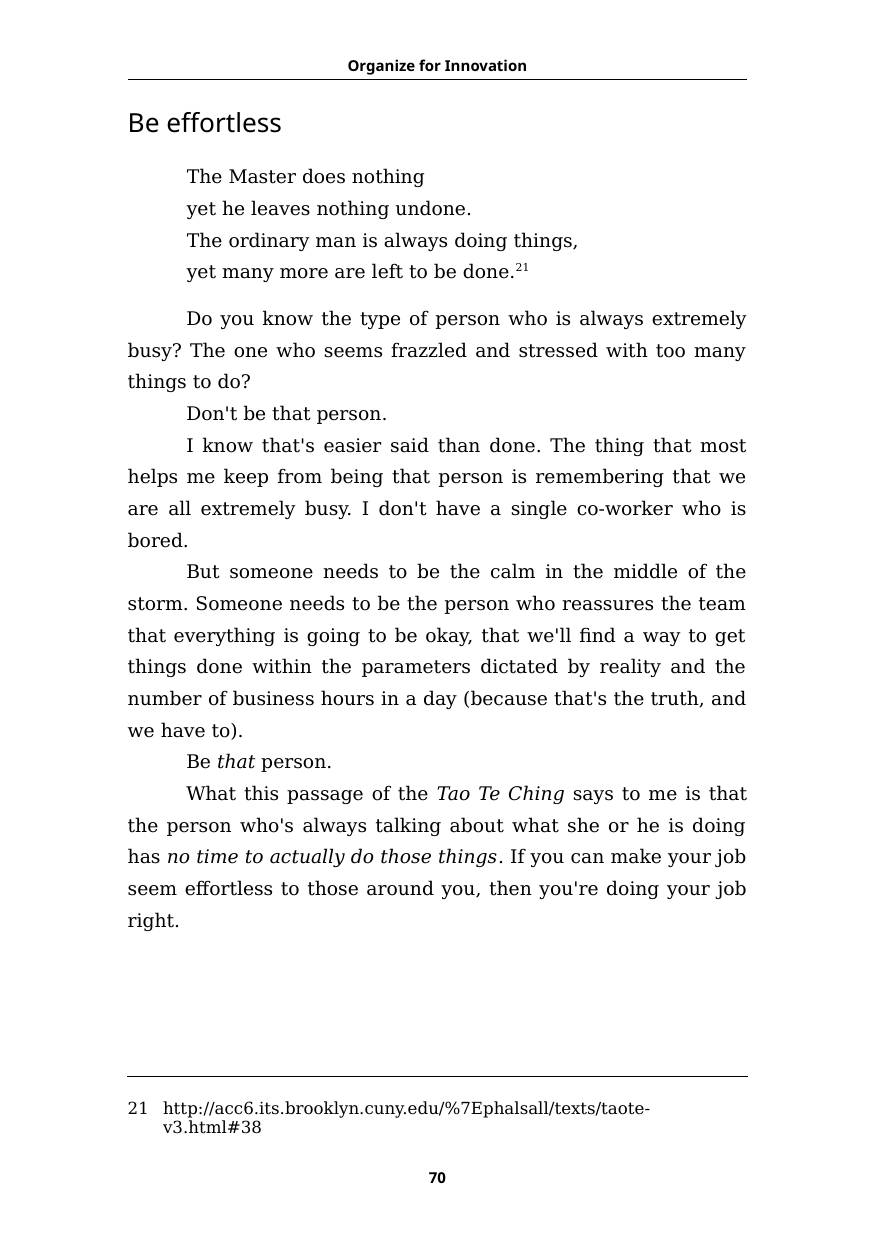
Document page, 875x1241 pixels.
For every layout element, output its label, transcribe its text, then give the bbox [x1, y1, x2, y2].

text The Master does nothing yet he leaves nothing undone. The ordinary man is always doing things, yet many more are left to be done. [187, 167, 688, 283]
text Be that person. [127, 752, 747, 773]
subtitle Be effortless [127, 109, 747, 139]
text http://acc6.its.brooklyn.cuny.edu/%7Ephalsall/texts/taote-v3.html#38 [127, 1099, 747, 1138]
text I know that's easier said than done. The thing that most helps me keep from being that person is remembering that we are all extremely busy. I don't have a single co-worker who is bored. [127, 435, 747, 552]
text But someone needs to be the calm in the middle of the storm. Someone needs to be the person who reassures the team that everything is going to be okay, that we'll find a way to get things done within the parameters dictated by reality and the number of business hours in a day (because that's the truth, and we have to). [127, 562, 747, 742]
text Do you know the type of person who is always extremely busy? The one who seems frazzled and stressed with too many things to do? [127, 308, 747, 393]
text Don't be that person. [127, 403, 747, 425]
text What this passage of the Tao Te Ching says to me is that the person who's always talking about what she or he is doing has no time to actually do those things. If you can make your job seem effortless to those around you, then you're doing your job right. [127, 783, 747, 932]
